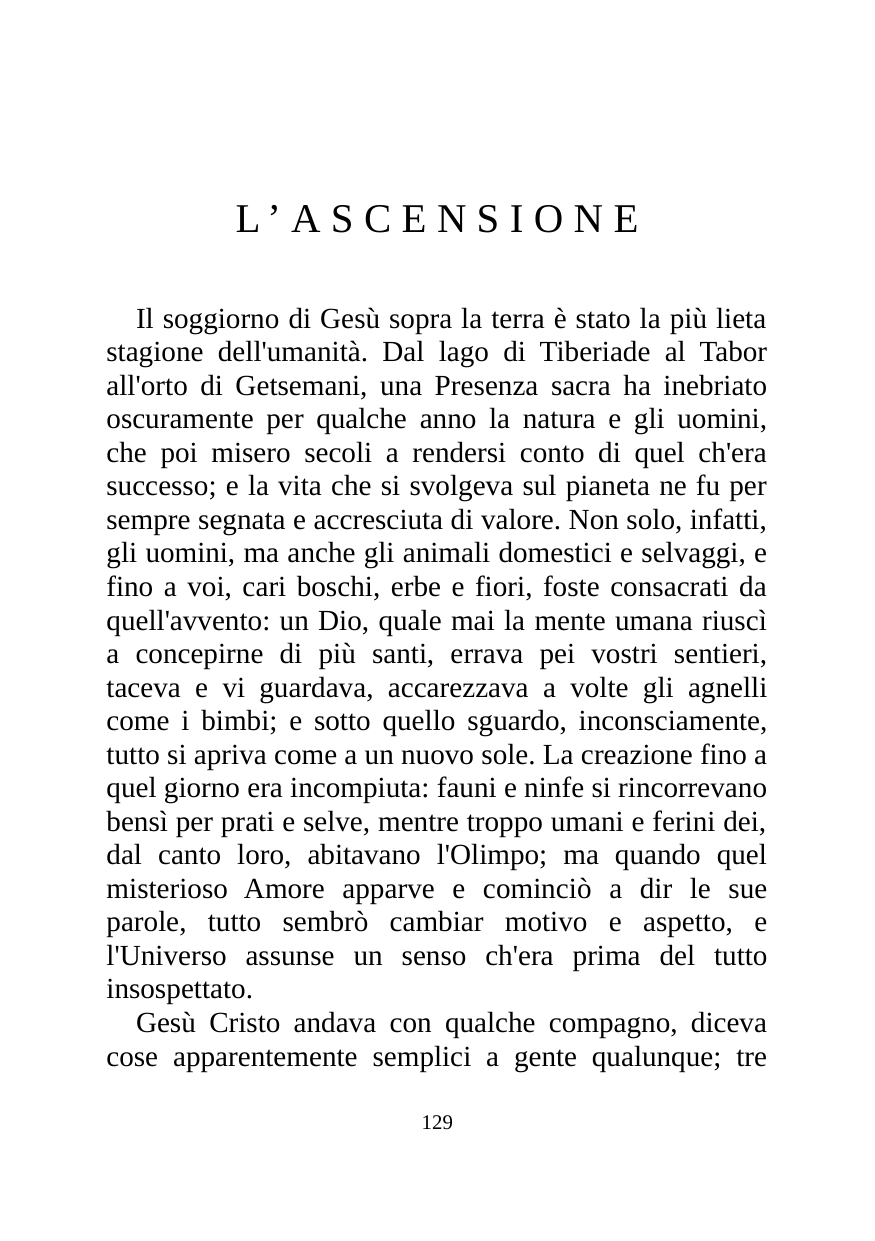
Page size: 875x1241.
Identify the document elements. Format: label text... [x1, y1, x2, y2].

text Il soggiorno di Gesù sopra la terra è stato la più lieta stagione dell'umanità. Dal lago di Tiberiade al Tabor all'orto di Getsemani, una Presenza sacra ha inebriato oscuramente per qualche anno la natura e gli uomini, che poi misero secoli a rendersi conto di quel ch'era successo; e la vita che si svolgeva sul pianeta ne fu per sempre segnata e accresciuta di valore. Non solo, infatti, gli uomini, ma anche gli animali domestici e selvaggi, e fino a voi, cari boschi, erbe e fiori, foste consacrati da quell'avvento: un Dio, quale mai la mente umana riuscì a concepirne di più santi, errava pei vostri sentieri, taceva e vi guardava, accarezzava a volte gli agnelli come i bimbi; e sotto quello sguardo, inconsciamente, tutto si apriva come a un nuovo sole. La creazione fino a quel giorno era incompiuta: fauni e ninfe si rincorrevano bensì per prati e selve, mentre troppo umani e ferini dei, dal canto loro, abitavano l'Olimpo; ma quando quel misterioso Amore apparve e cominciò a dir le sue parole, tutto sembrò cambiar motivo e aspetto, e l'Universo assunse un senso ch'era prima del tutto insospettato. [106, 301, 768, 1005]
subtitle L’ASCENSIONE [106, 195, 768, 242]
text Gesù Cristo andava con qualche compagno, diceva cose apparentemente semplici a gente qualunque; tre [106, 1005, 768, 1072]
